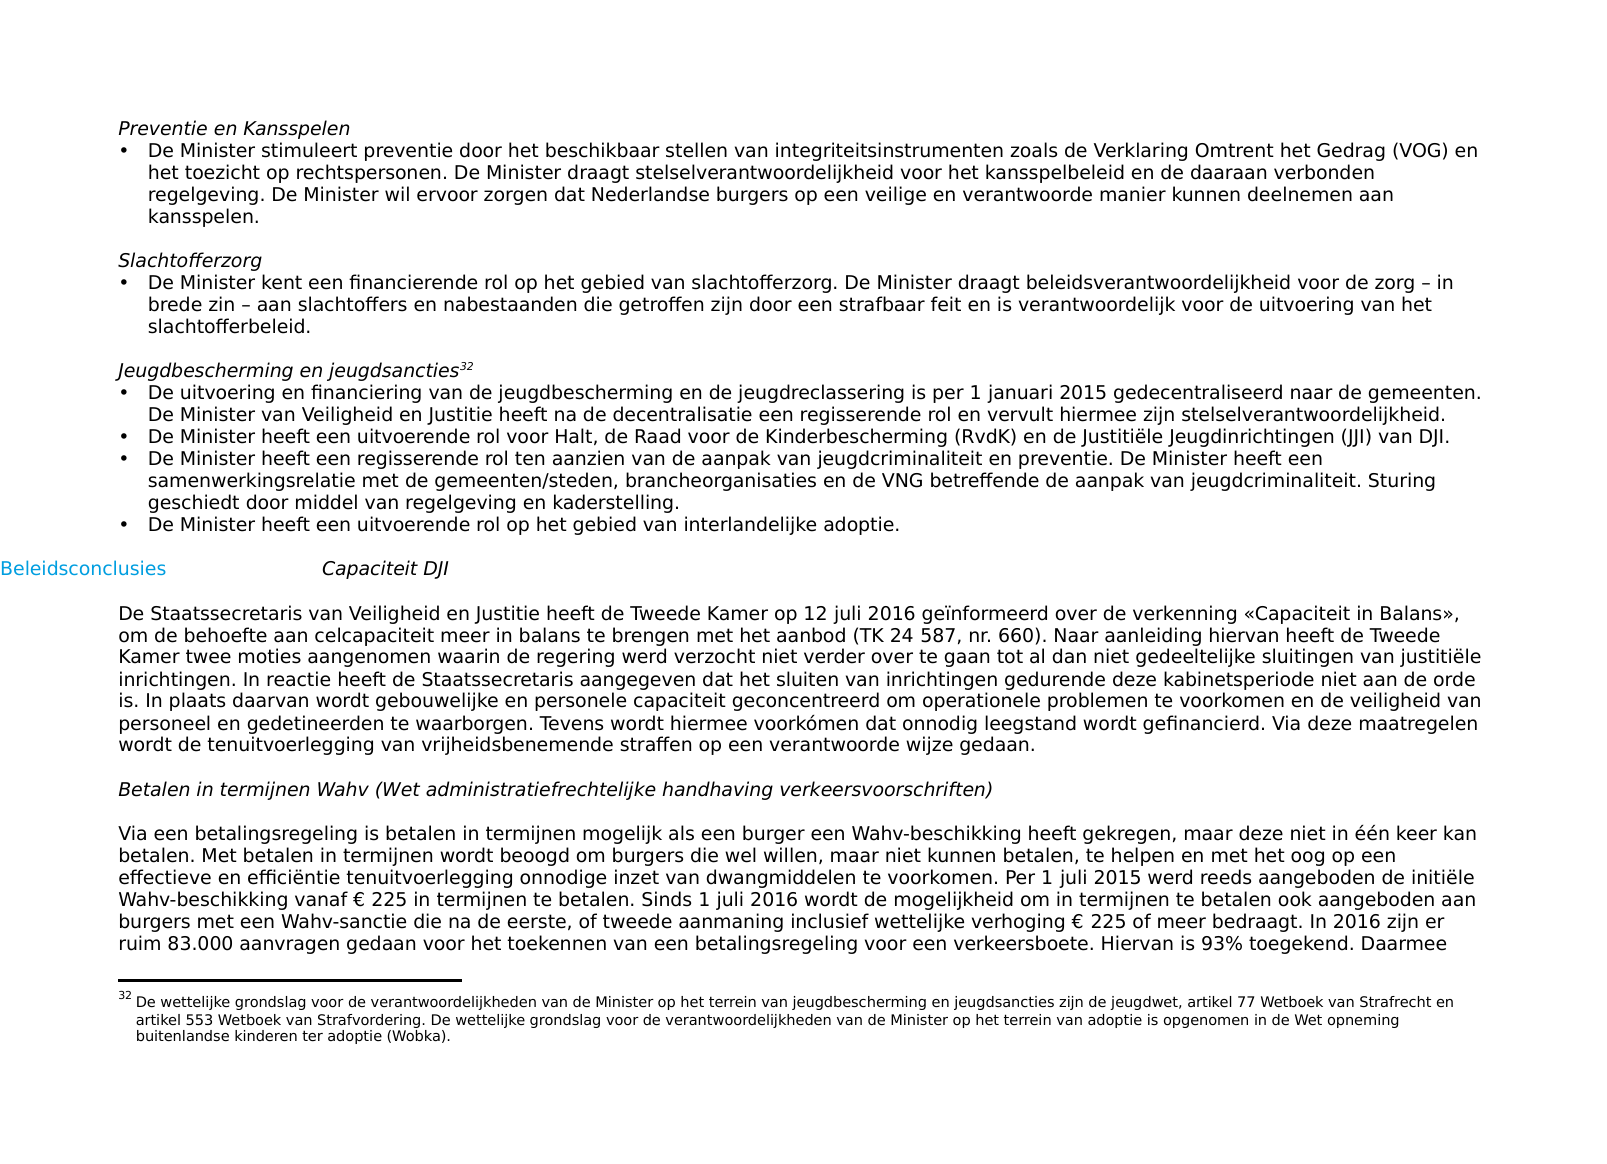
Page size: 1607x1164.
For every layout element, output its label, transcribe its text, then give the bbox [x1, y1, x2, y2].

text • De Minister kent een financierende rol op het gebied van slachtofferzorg. De Minister draagt beleidsverantwoordelijkheid voor de zorg – in brede zin – aan slachtoffers en nabestaanden die getroffen zijn door een strafbaar feit en is verantwoordelijk voor de uitvoering van het slachtofferbeleid. [118, 272, 1488, 338]
subtitle Capaciteit DJI [0, 558, 1488, 588]
text • De Minister heeft een uitvoerende rol voor Halt, de Raad voor de Kinderbescherming (RvdK) en de Justitiële Jeugdinrichtingen (JJI) van DJI. [118, 426, 1488, 448]
text • De Minister stimuleert preventie door het beschikbaar stellen van integriteitsinstrumenten zoals de Verklaring Omtrent het Gedrag (VOG) en het toezicht op rechtspersonen. De Minister draagt stelselverantwoordelijkheid voor het kansspelbeleid en de daaraan verbonden regelgeving. De Minister wil ervoor zorgen dat Nederlandse burgers op een veilige en verantwoorde manier kunnen deelnemen aan kansspelen. [118, 140, 1488, 228]
subtitle Slachtofferzorg [118, 250, 1488, 272]
text • De Minister heeft een regisserende rol ten aanzien van de aanpak van jeugdcriminaliteit en preventie. De Minister heeft een samenwerkingsrelatie met de gemeenten/steden, brancheorganisaties en de VNG betreffende de aanpak van jeugdcriminaliteit. Sturing geschiedt door middel van regelgeving en kaderstelling. [118, 448, 1488, 514]
text De Staatssecretaris van Veiligheid en Justitie heeft de Tweede Kamer op 12 juli 2016 geïnformeerd over de verkenning «Capaciteit in Balans», om de behoefte aan celcapaciteit meer in balans te brengen met het aanbod (TK 24 587, nr. 660). Naar aanleiding hiervan heeft de Tweede Kamer twee moties aangenomen waarin de regering werd verzocht niet verder over te gaan tot al dan niet gedeeltelijke sluitingen van justitiële inrichtingen. In reactie heeft de Staatssecretaris aangegeven dat het sluiten van inrichtingen gedurende deze kabinetsperiode niet aan de orde is. In plaats daarvan wordt gebouwelijke en personele capaciteit geconcentreerd om operationele problemen te voorkomen en de veiligheid van personeel en gedetineerden te waarborgen. Tevens wordt hiermee voorkómen dat onnodig leegstand wordt gefinancierd. Via deze maatregelen wordt de tenuitvoerlegging van vrijheidsbenemende straffen op een verantwoorde wijze gedaan. [118, 602, 1488, 756]
subtitle Jeugdbescherming en jeugdsancties [118, 360, 1488, 382]
text Via een betalingsregeling is betalen in termijnen mogelijk als een burger een Wahv-beschikking heeft gekregen, maar deze niet in één keer kan betalen. Met betalen in termijnen wordt beoogd om burgers die wel willen, maar niet kunnen betalen, te helpen en met het oog op een effectieve en efficiëntie tenuitvoerlegging onnodige inzet van dwangmiddelen te voorkomen. Per 1 juli 2015 werd reeds aangeboden de initiële Wahv-beschikking vanaf € 225 in termijnen te betalen. Sinds 1 juli 2016 wordt de mogelijkheid om in termijnen te betalen ook aangeboden aan burgers met een Wahv-sanctie die na de eerste, of tweede aanmaning inclusief wettelijke verhoging € 225 of meer bedraagt. In 2016 zijn er ruim 83.000 aanvragen gedaan voor het toekennen van een betalingsregeling voor een verkeersboete. Hiervan is 93% toegekend. Daarmee [118, 823, 1488, 954]
subtitle Preventie en Kansspelen [118, 118, 1488, 140]
subtitle Betalen in termijnen Wahv (Wet administratiefrechtelijke handhaving verkeersvoorschriften) [118, 778, 1488, 801]
text Beleidsconclusies [0, 558, 322, 580]
text • De uitvoering en financiering van de jeugdbescherming en de jeugdreclassering is per 1 januari 2015 gedecentraliseerd naar de gemeenten. De Minister van Veiligheid en Justitie heeft na de decentralisatie een regisserende rol en vervult hiermee zijn stelselverantwoordelijkheid. [118, 382, 1488, 426]
text • De Minister heeft een uitvoerende rol op het gebied van interlandelijke adoptie. [118, 514, 1488, 536]
text De wettelijke grondslag voor de verantwoordelijkheden van de Minister op het terrein van jeugdbescherming en jeugdsancties zijn de jeugdwet, artikel 77 Wetboek van Strafrecht en artikel 553 Wetboek van Strafvordering. De wettelijke grondslag voor de verantwoordelijkheden van de Minister op het terrein van adoptie is opgenomen in de Wet opneming buitenlandse kinderen ter adoptie (Wobka). [118, 989, 1488, 1045]
